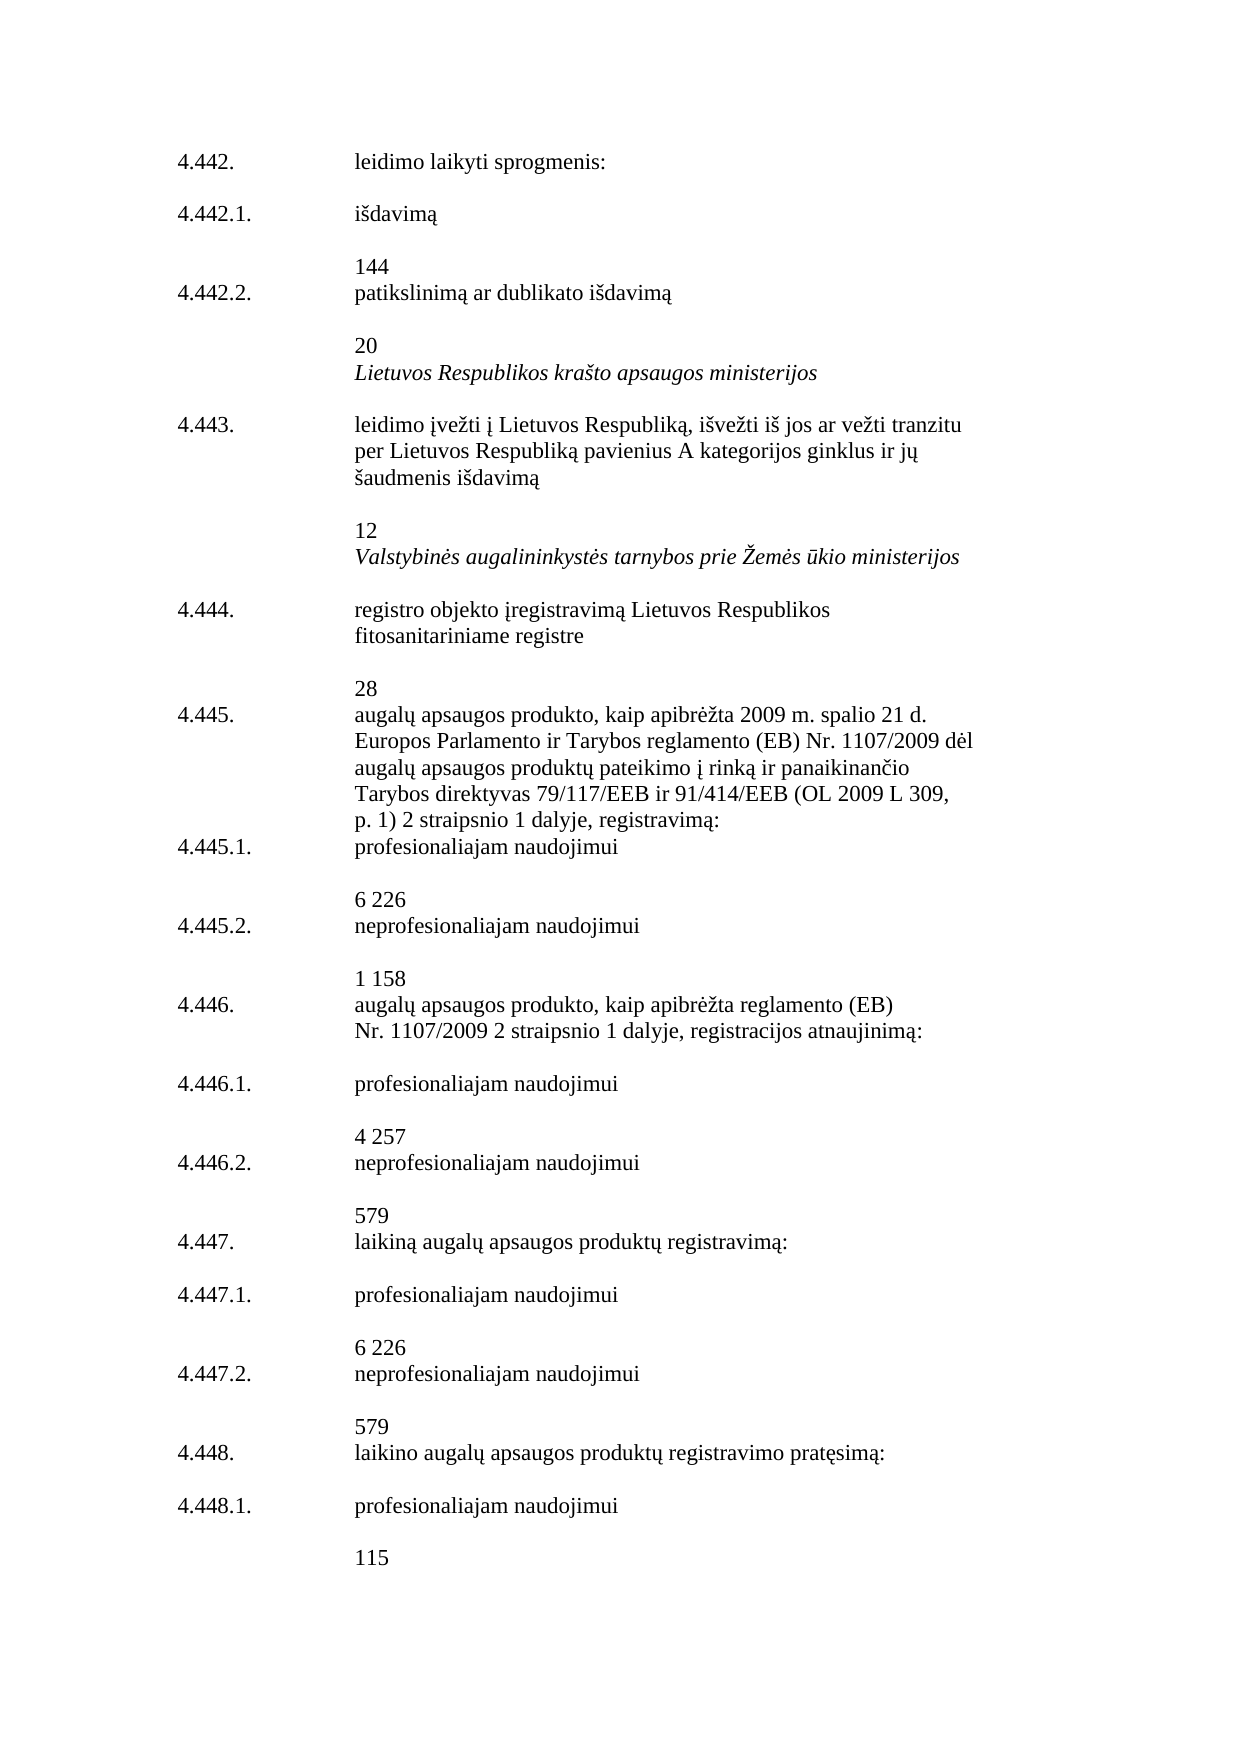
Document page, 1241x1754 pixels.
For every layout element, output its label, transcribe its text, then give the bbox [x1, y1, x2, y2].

text 4.444. registro objekto įregistravimą Lietuvos Respublikos [177, 596, 975, 622]
text fitosanitariniame registre 28 [354, 622, 975, 701]
text 4.446.2. neprofesionaliajam naudojimui 579 [177, 1149, 975, 1228]
text 4.448.1. profesionaliajam naudojimui 115 [177, 1492, 975, 1571]
text 4.443. leidimo įvežti į Lietuvos Respubliką, išvežti iš jos ar vežti tranzitu [177, 411, 975, 438]
text 4.447.1. profesionaliajam naudojimui 6 226 [177, 1281, 975, 1360]
text p. 1) 2 straipsnio 1 dalyje, registravimą: [354, 807, 975, 833]
text augalų apsaugos produktų pateikimo į rinką ir panaikinančio [354, 754, 975, 780]
text 4.446.1. profesionaliajam naudojimui 4 257 [177, 1070, 975, 1149]
text 4.445. augalų apsaugos produkto, kaip apibrėžta 2009 m. spalio 21 d. [177, 701, 975, 727]
text 4.447.2. neprofesionaliajam naudojimui 579 [177, 1360, 975, 1439]
text šaudmenis išdavimą 12 [354, 464, 975, 543]
text 4.445.2. neprofesionaliajam naudojimui 1 158 [177, 912, 975, 991]
text 4.442.1. išdavimą 144 [177, 200, 975, 279]
text 4.448. laikino augalų apsaugos produktų registravimo pratęsimą: [177, 1439, 975, 1492]
text Nr. 1107/2009 2 straipsnio 1 dalyje, registracijos atnaujinimą: [354, 1017, 975, 1070]
text 4.442. leidimo laikyti sprogmenis: [177, 148, 975, 200]
text 4.447. laikiną augalų apsaugos produktų registravimą: [177, 1228, 975, 1281]
text Europos Parlamento ir Tarybos reglamento (EB) Nr. 1107/2009 dėl [354, 727, 975, 754]
text Lietuvos Respublikos krašto apsaugos ministerijos [354, 358, 975, 411]
text Tarybos direktyvas 79/117/EEB ir 91/414/EEB (OL 2009 L 309, [354, 780, 975, 807]
text 4.445.1. profesionaliajam naudojimui 6 226 [177, 833, 975, 912]
text Valstybinės augalininkystės tarnybos prie Žemės ūkio ministerijos [354, 543, 975, 596]
text per Lietuvos Respubliką pavienius A kategorijos ginklus ir jų [354, 438, 975, 464]
text 4.446. augalų apsaugos produkto, kaip apibrėžta reglamento (EB) [177, 991, 975, 1017]
text 4.442.2. patikslinimą ar dublikato išdavimą 20 [177, 279, 975, 358]
